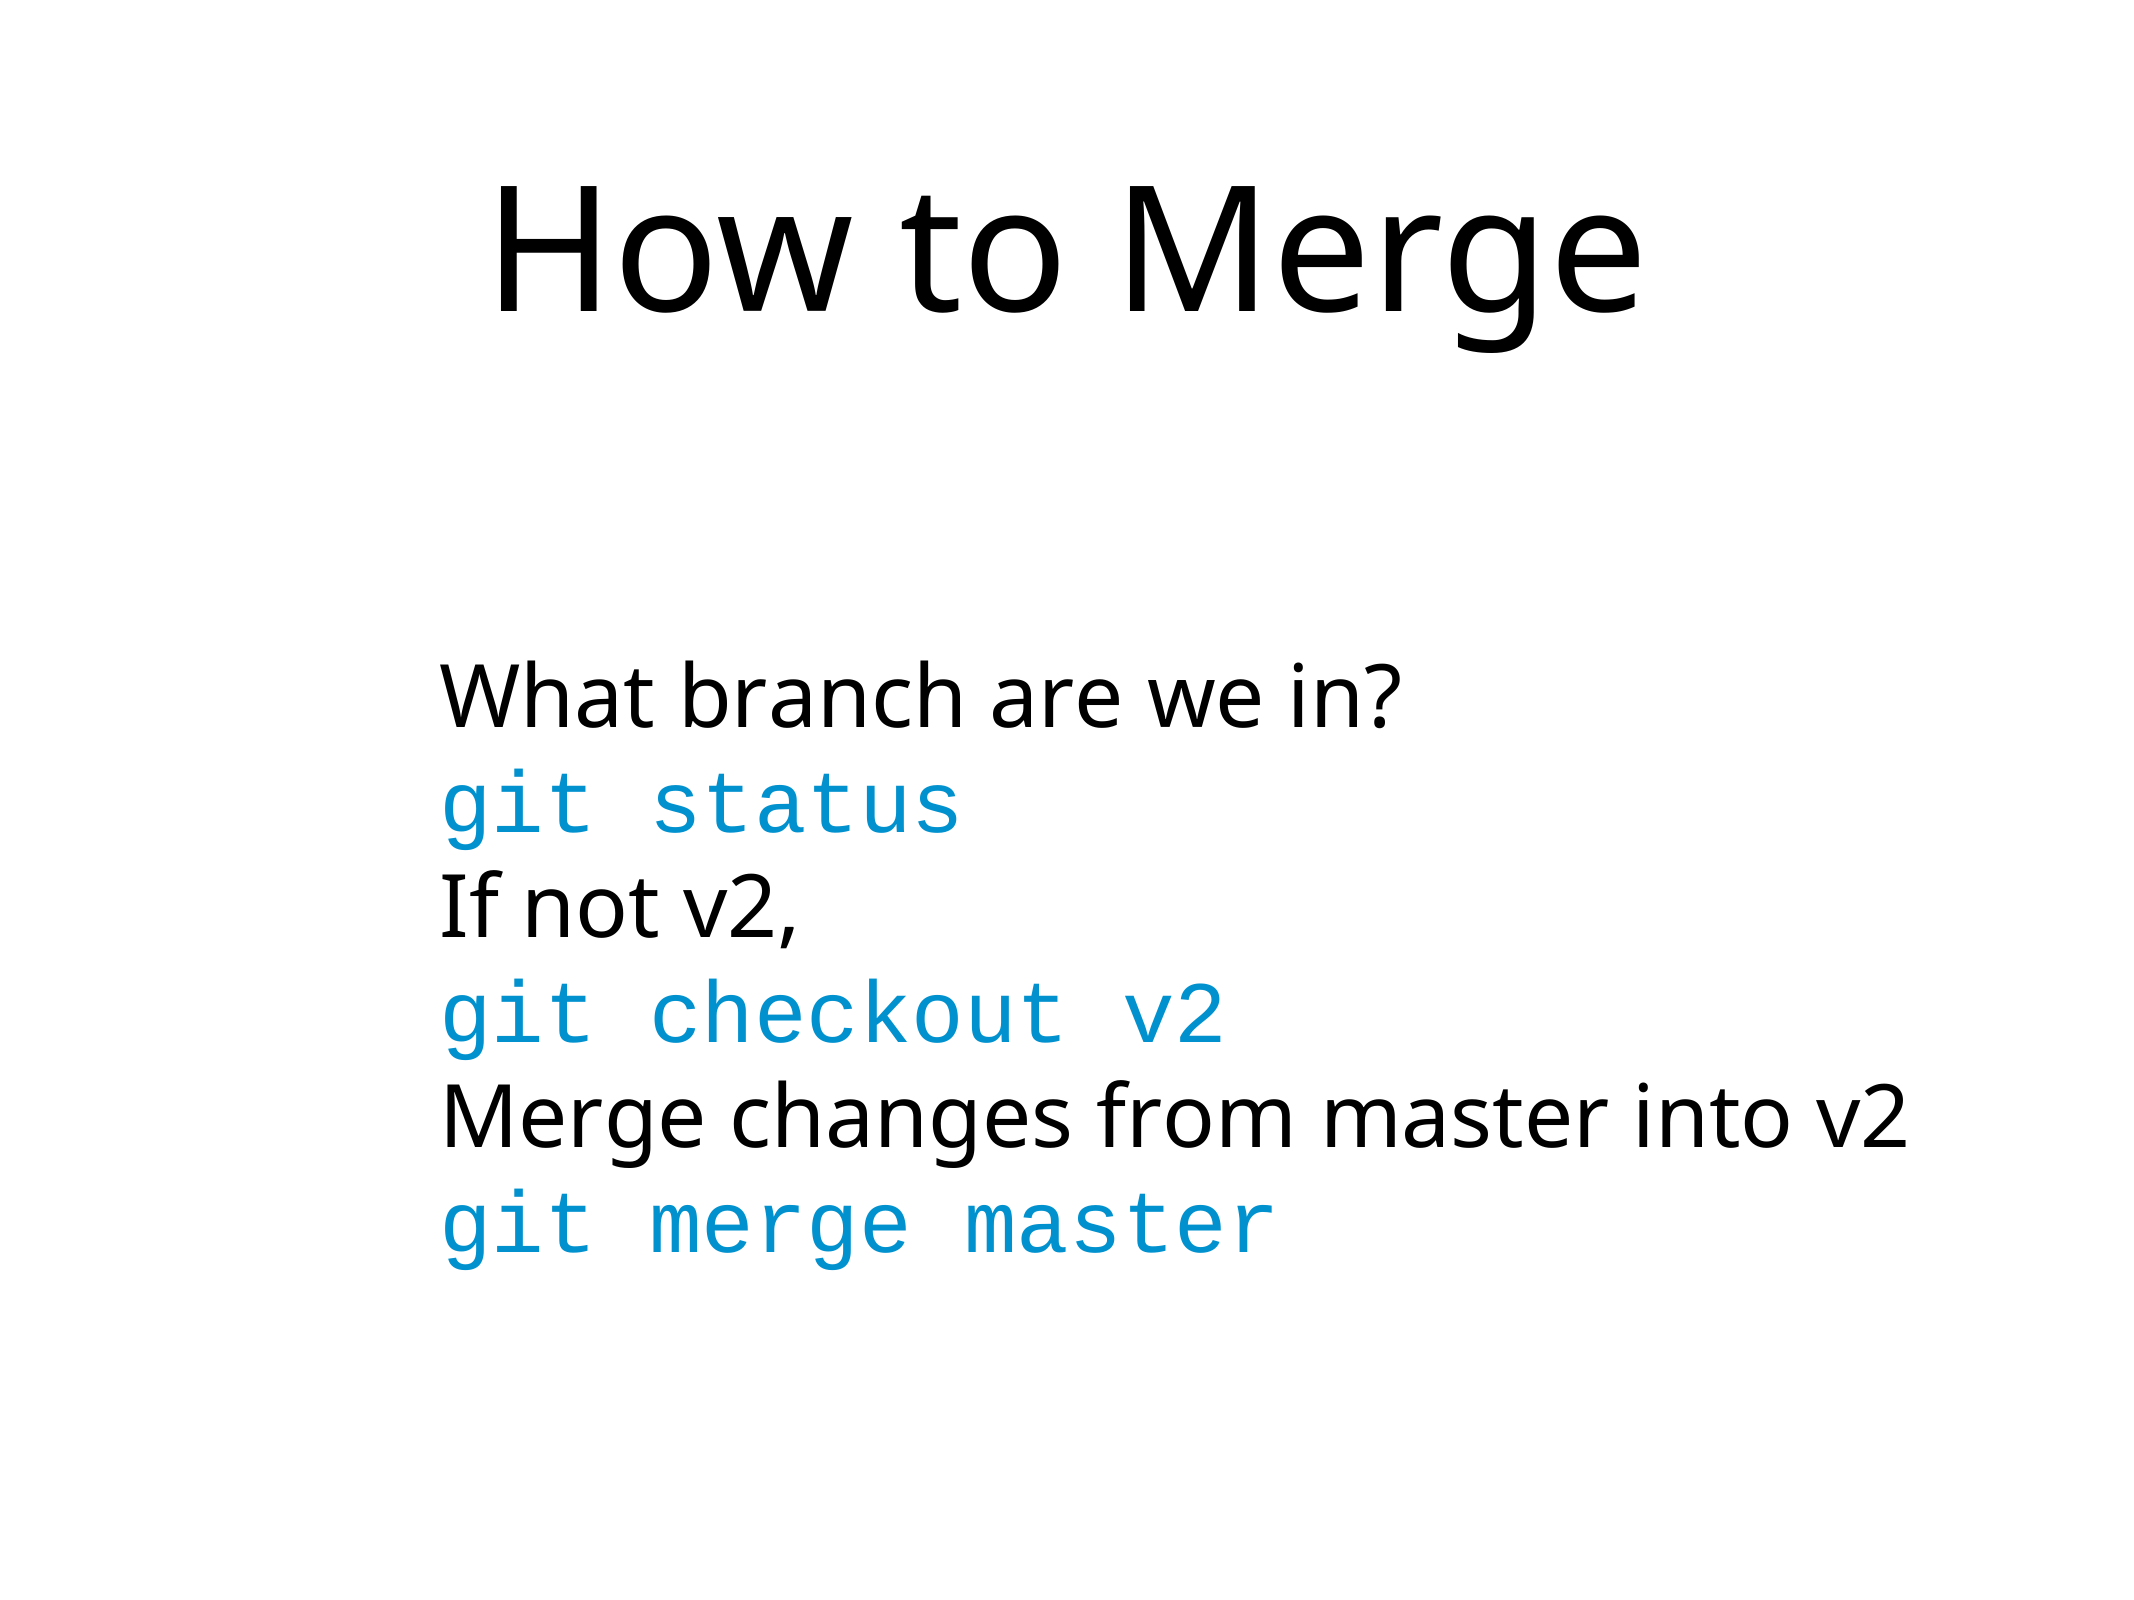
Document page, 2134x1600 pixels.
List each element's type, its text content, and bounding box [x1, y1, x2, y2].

text_box What branch are we in? git status If not v2, git checkout v2 Merge changes from master into v2 git merge master [439, 640, 1912, 1271]
title How to Merge [208, 41, 1925, 442]
